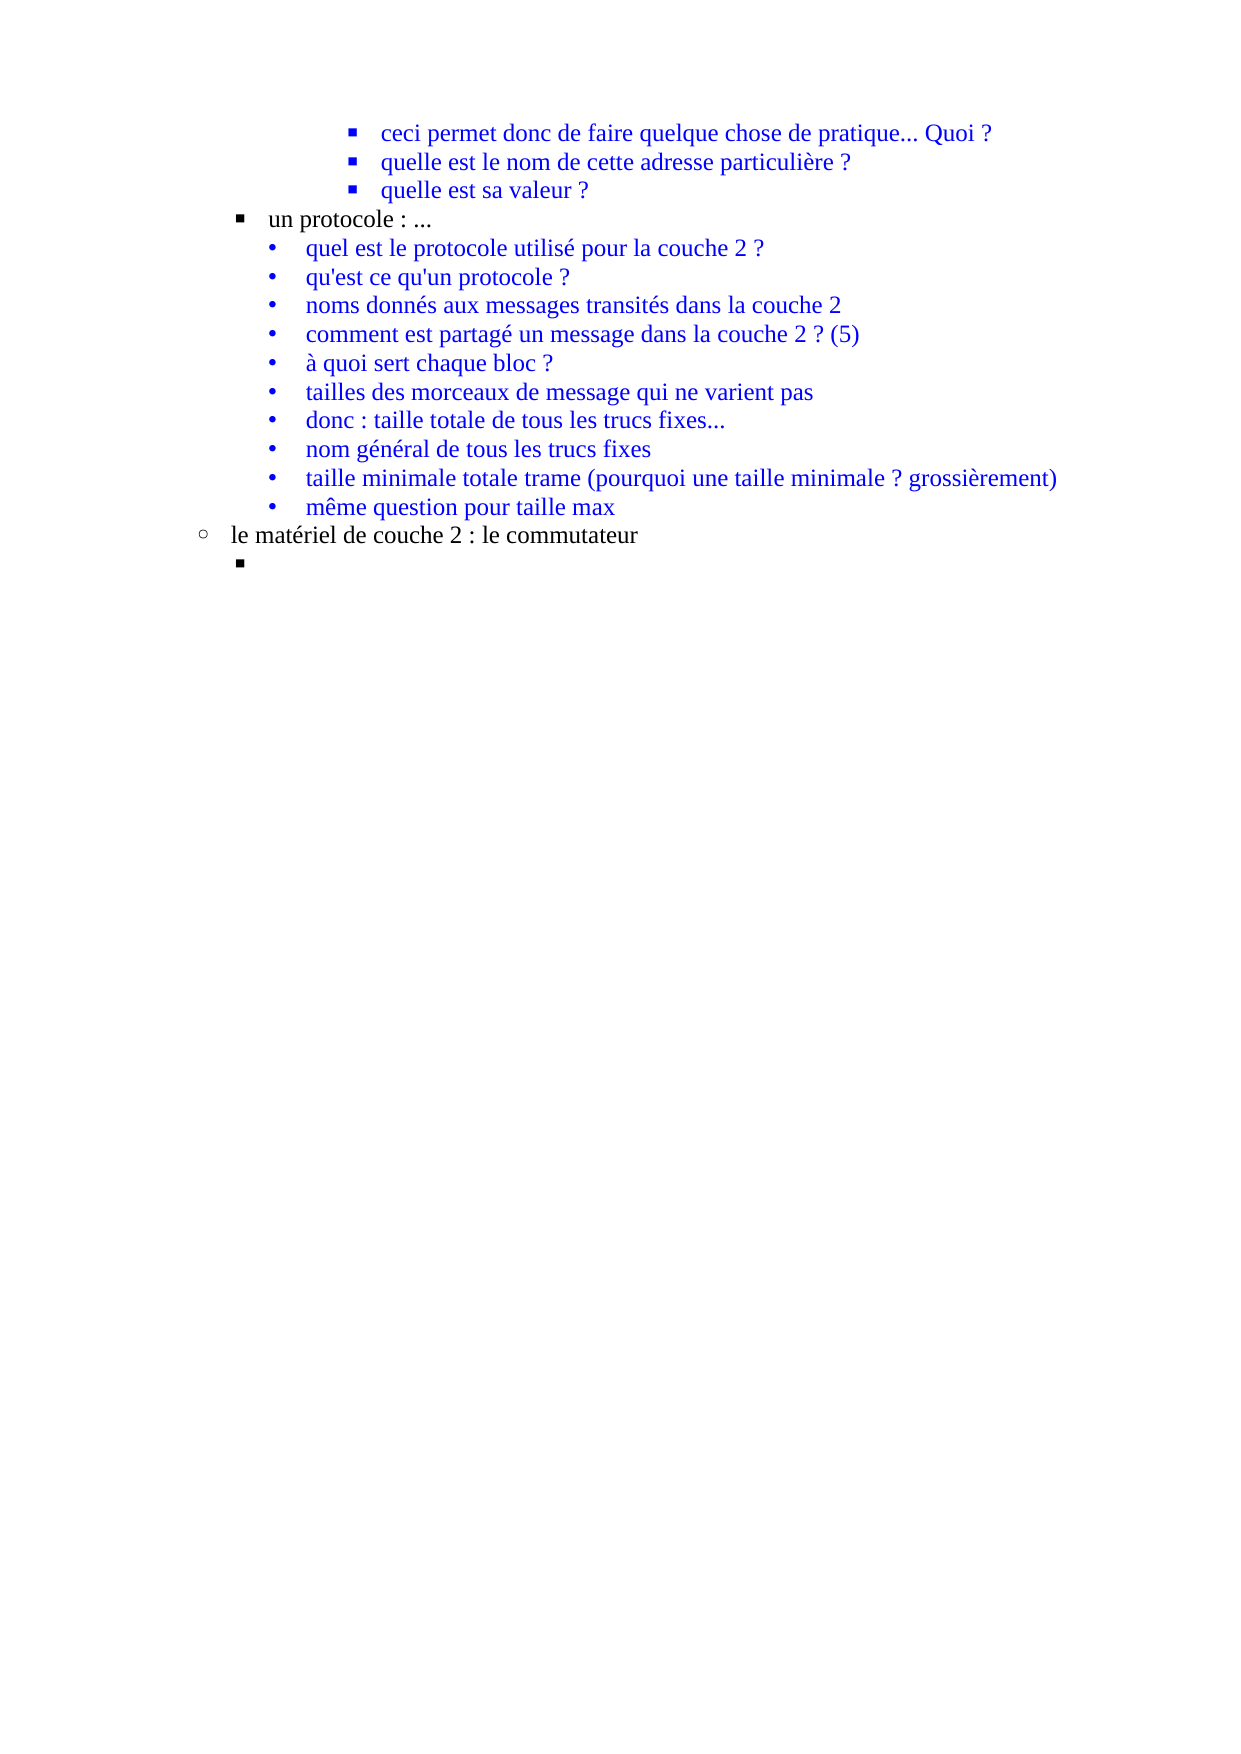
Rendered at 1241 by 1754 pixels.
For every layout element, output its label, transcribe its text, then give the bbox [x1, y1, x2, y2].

list quelle est le nom de cette adresse particulière ? [343, 147, 1122, 176]
list même question pour taille max [268, 492, 1122, 521]
list quelle est sa valeur ? [343, 176, 1122, 204]
list tailles des morceaux de message qui ne varient pas [268, 377, 1122, 406]
list noms donnés aux messages transités dans la couche 2 [268, 291, 1122, 319]
list taille minimale totale trame (pourquoi une taille minimale ? grossièrement) [268, 463, 1122, 492]
list qu'est ce qu'un protocole ? [268, 262, 1122, 291]
list nom général de tous les trucs fixes [268, 434, 1122, 463]
list donc : taille totale de tous les trucs fixes... [268, 406, 1122, 434]
list ceci permet donc de faire quelque chose de pratique... Quoi ? [343, 118, 1122, 147]
list quel est le protocole utilisé pour la couche 2 ? [268, 233, 1122, 262]
list un protocole : ... [231, 204, 1122, 233]
list à quoi sert chaque bloc ? [268, 348, 1122, 377]
list comment est partagé un message dans la couche 2 ? (5) [268, 319, 1122, 348]
list le matériel de couche 2 : le commutateur [193, 521, 1122, 549]
